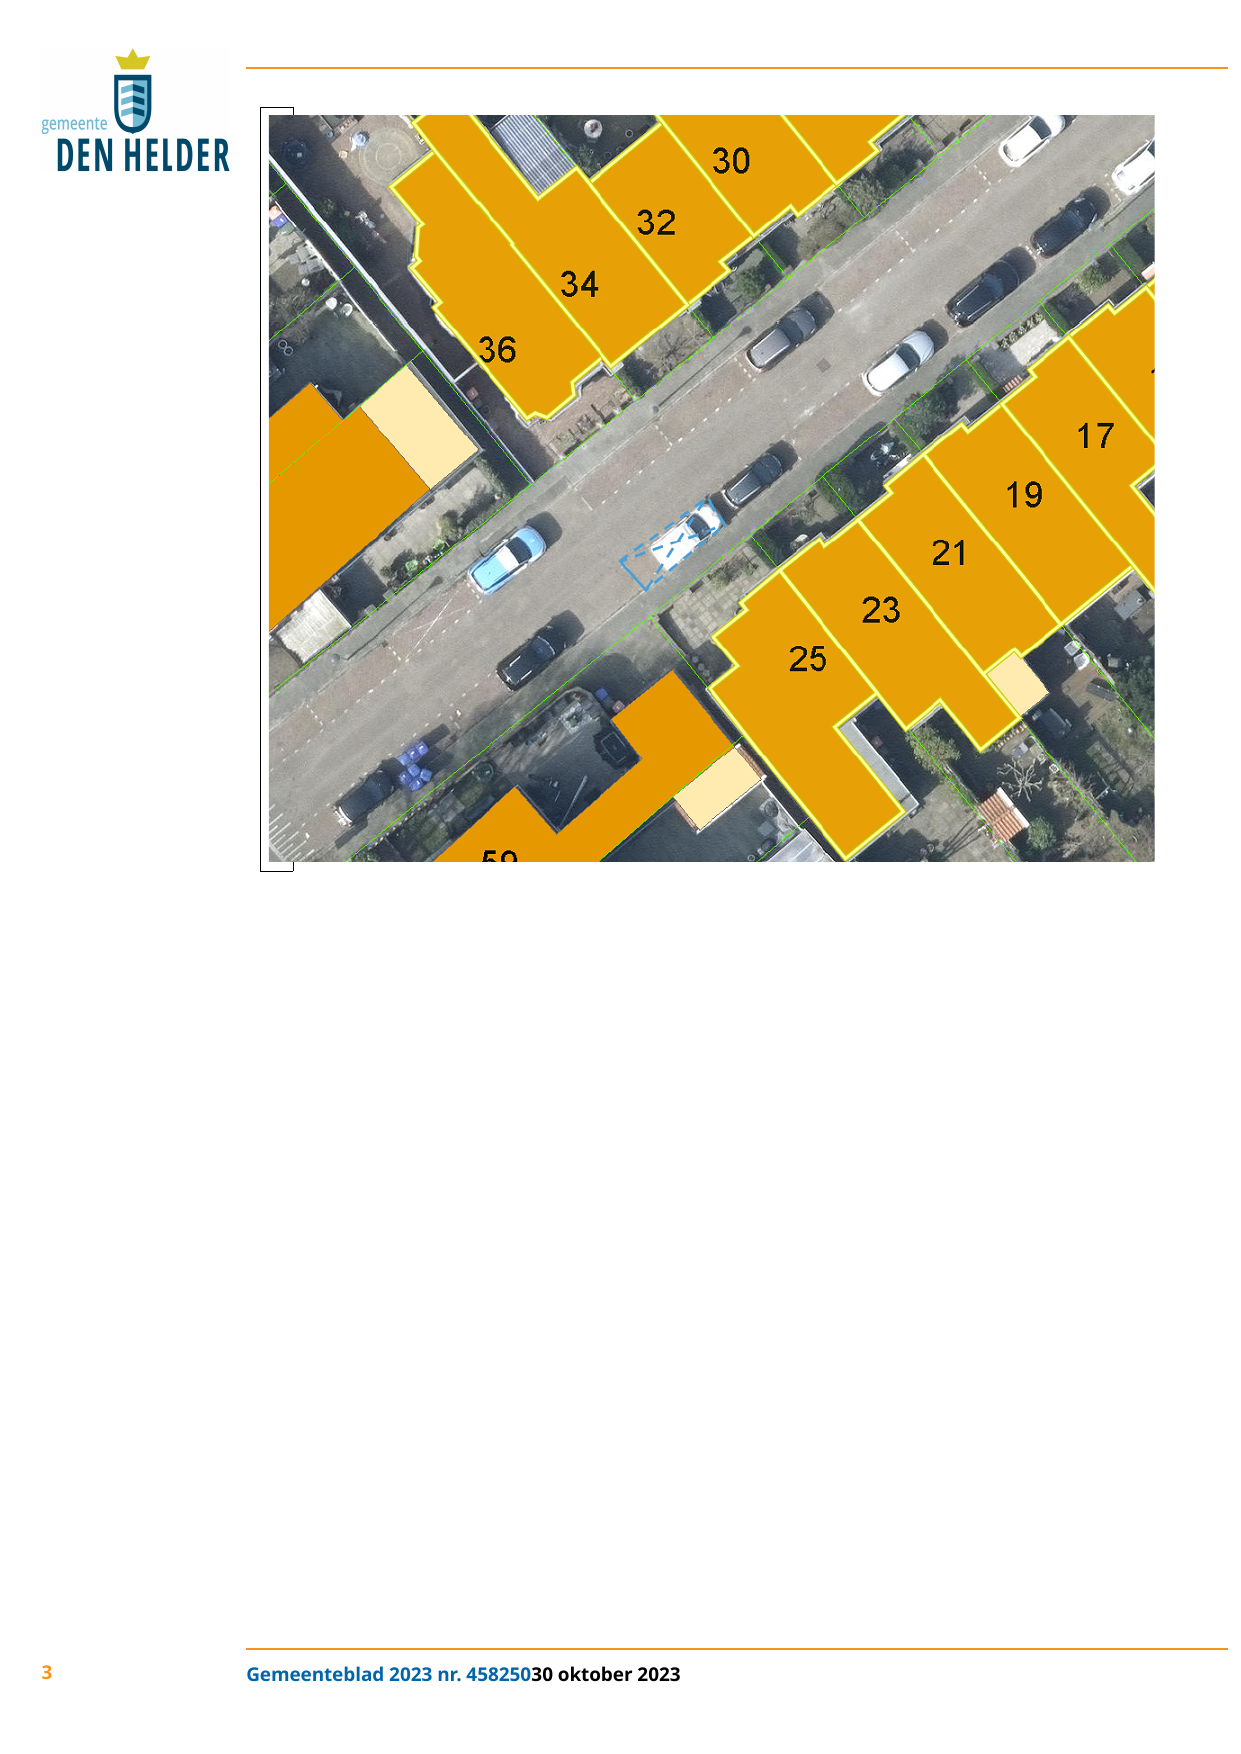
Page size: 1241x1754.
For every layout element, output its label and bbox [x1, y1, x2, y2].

picture [63, 144, 68, 165]
picture [182, 144, 187, 165]
picture [220, 160, 224, 172]
picture [100, 154, 106, 172]
picture [41, 47, 231, 172]
picture [268, 115, 1155, 862]
picture [130, 157, 135, 172]
